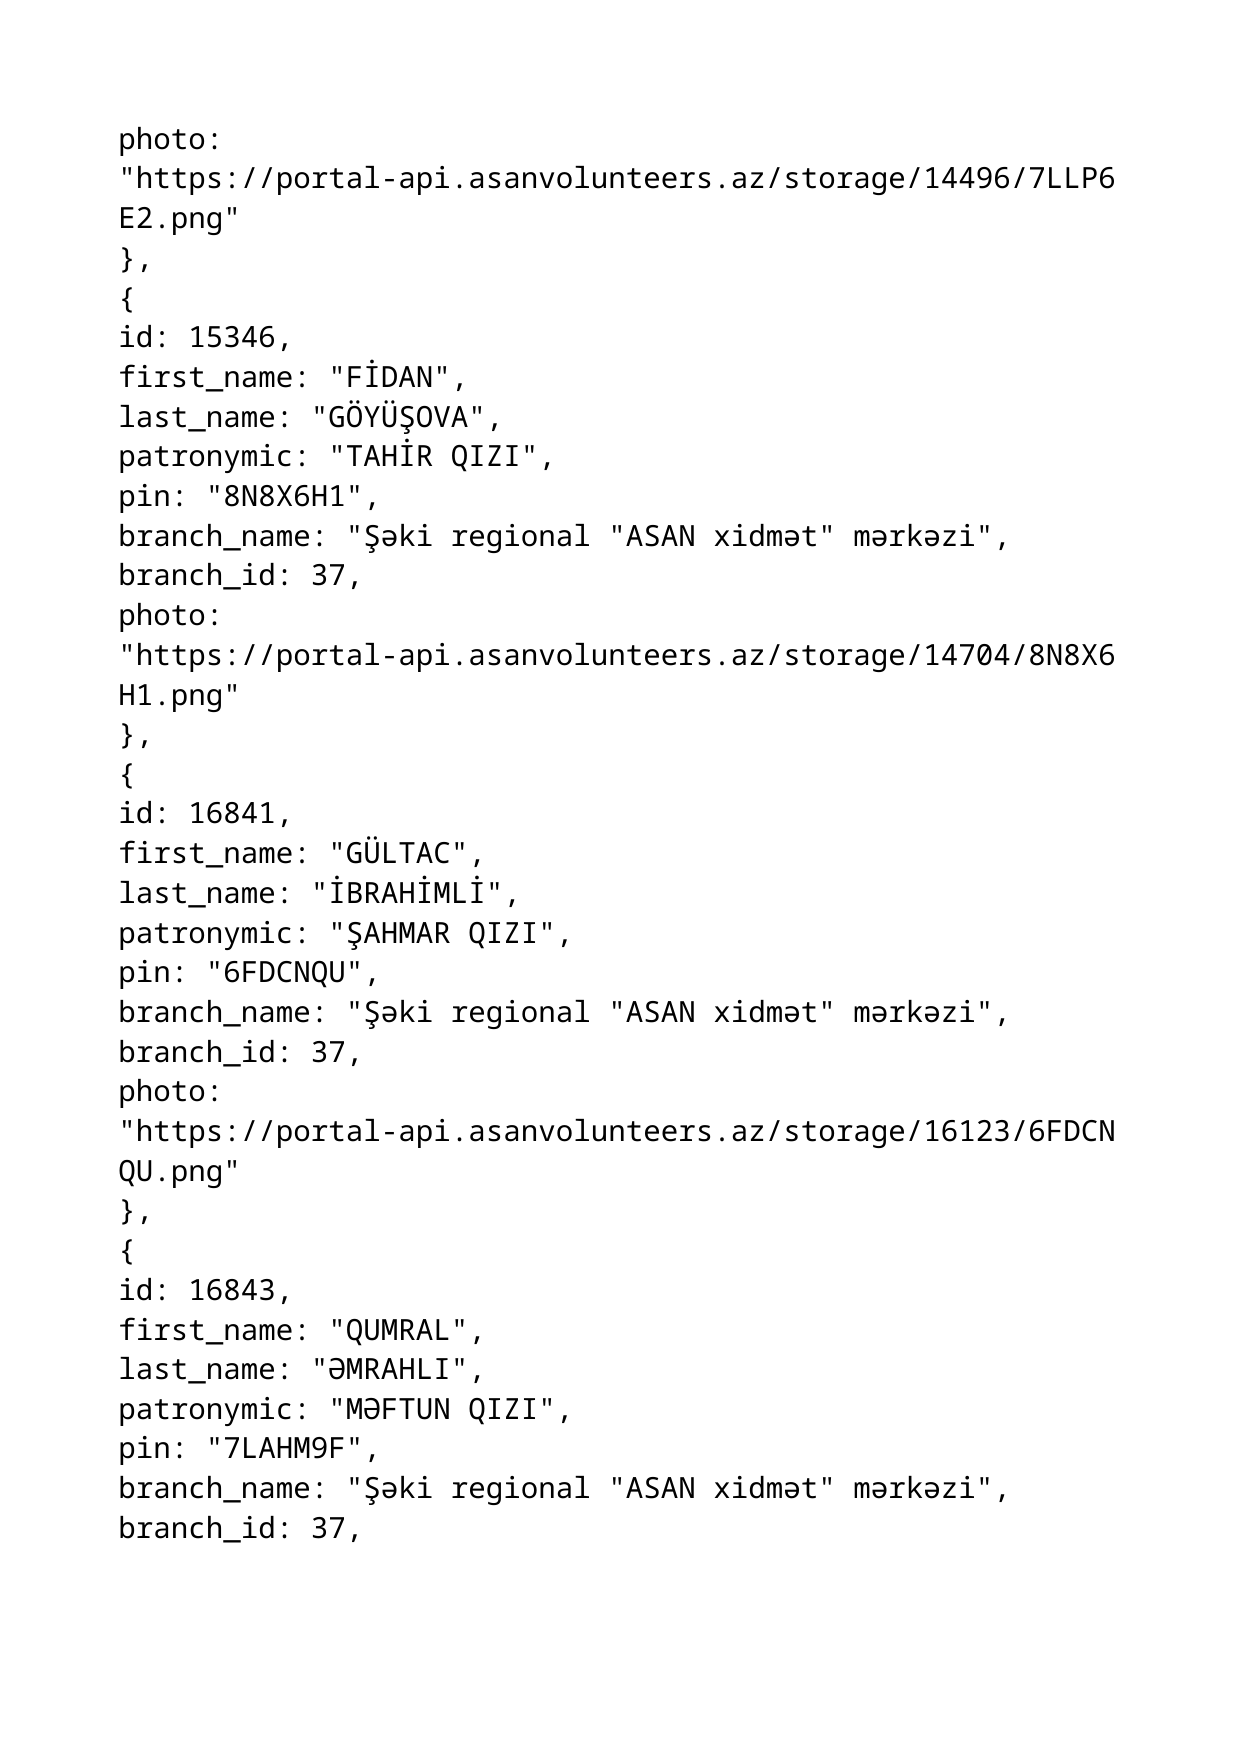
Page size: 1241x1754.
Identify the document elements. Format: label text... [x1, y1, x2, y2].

text patronymic: "MƏFTUN QIZI", [118, 1388, 1122, 1428]
text id: 16841, [118, 793, 1122, 832]
text patronymic: "ŞAHMAR QIZI", [118, 912, 1122, 952]
text branch_id: 37, [118, 1031, 1122, 1071]
text photo: "https://portal-api.asanvolunteers.az/storage/14496/7LLP6E2.png" [118, 118, 1122, 237]
text branch_id: 37, [118, 555, 1122, 594]
text first_name: "FİDAN", [118, 356, 1122, 396]
text pin: "7LAHM9F", [118, 1428, 1122, 1467]
text { [118, 753, 1122, 793]
text photo: "https://portal-api.asanvolunteers.az/storage/16123/6FDCNQU.png" [118, 1071, 1122, 1190]
text photo: "https://portal-api.asanvolunteers.az/storage/14704/8N8X6H1.png" [118, 594, 1122, 713]
text }, [118, 237, 1122, 277]
text }, [118, 713, 1122, 753]
text pin: "6FDCNQU", [118, 952, 1122, 991]
text last_name: "ƏMRAHLI", [118, 1348, 1122, 1388]
text }, [118, 1190, 1122, 1229]
text pin: "8N8X6H1", [118, 475, 1122, 515]
text branch_id: 37, [118, 1507, 1122, 1547]
text { [118, 277, 1122, 317]
text branch_name: "Şəki regional "ASAN xidmət" mərkəzi", [118, 1467, 1122, 1507]
text patronymic: "TAHİR QIZI", [118, 436, 1122, 475]
text last_name: "GÖYÜŞOVA", [118, 396, 1122, 436]
text branch_name: "Şəki regional "ASAN xidmət" mərkəzi", [118, 991, 1122, 1031]
text { [118, 1229, 1122, 1269]
text id: 16843, [118, 1269, 1122, 1309]
text first_name: "GÜLTAC", [118, 832, 1122, 872]
text first_name: "QUMRAL", [118, 1309, 1122, 1348]
text last_name: "İBRAHİMLİ", [118, 872, 1122, 912]
text id: 15346, [118, 317, 1122, 356]
text branch_name: "Şəki regional "ASAN xidmət" mərkəzi", [118, 515, 1122, 555]
